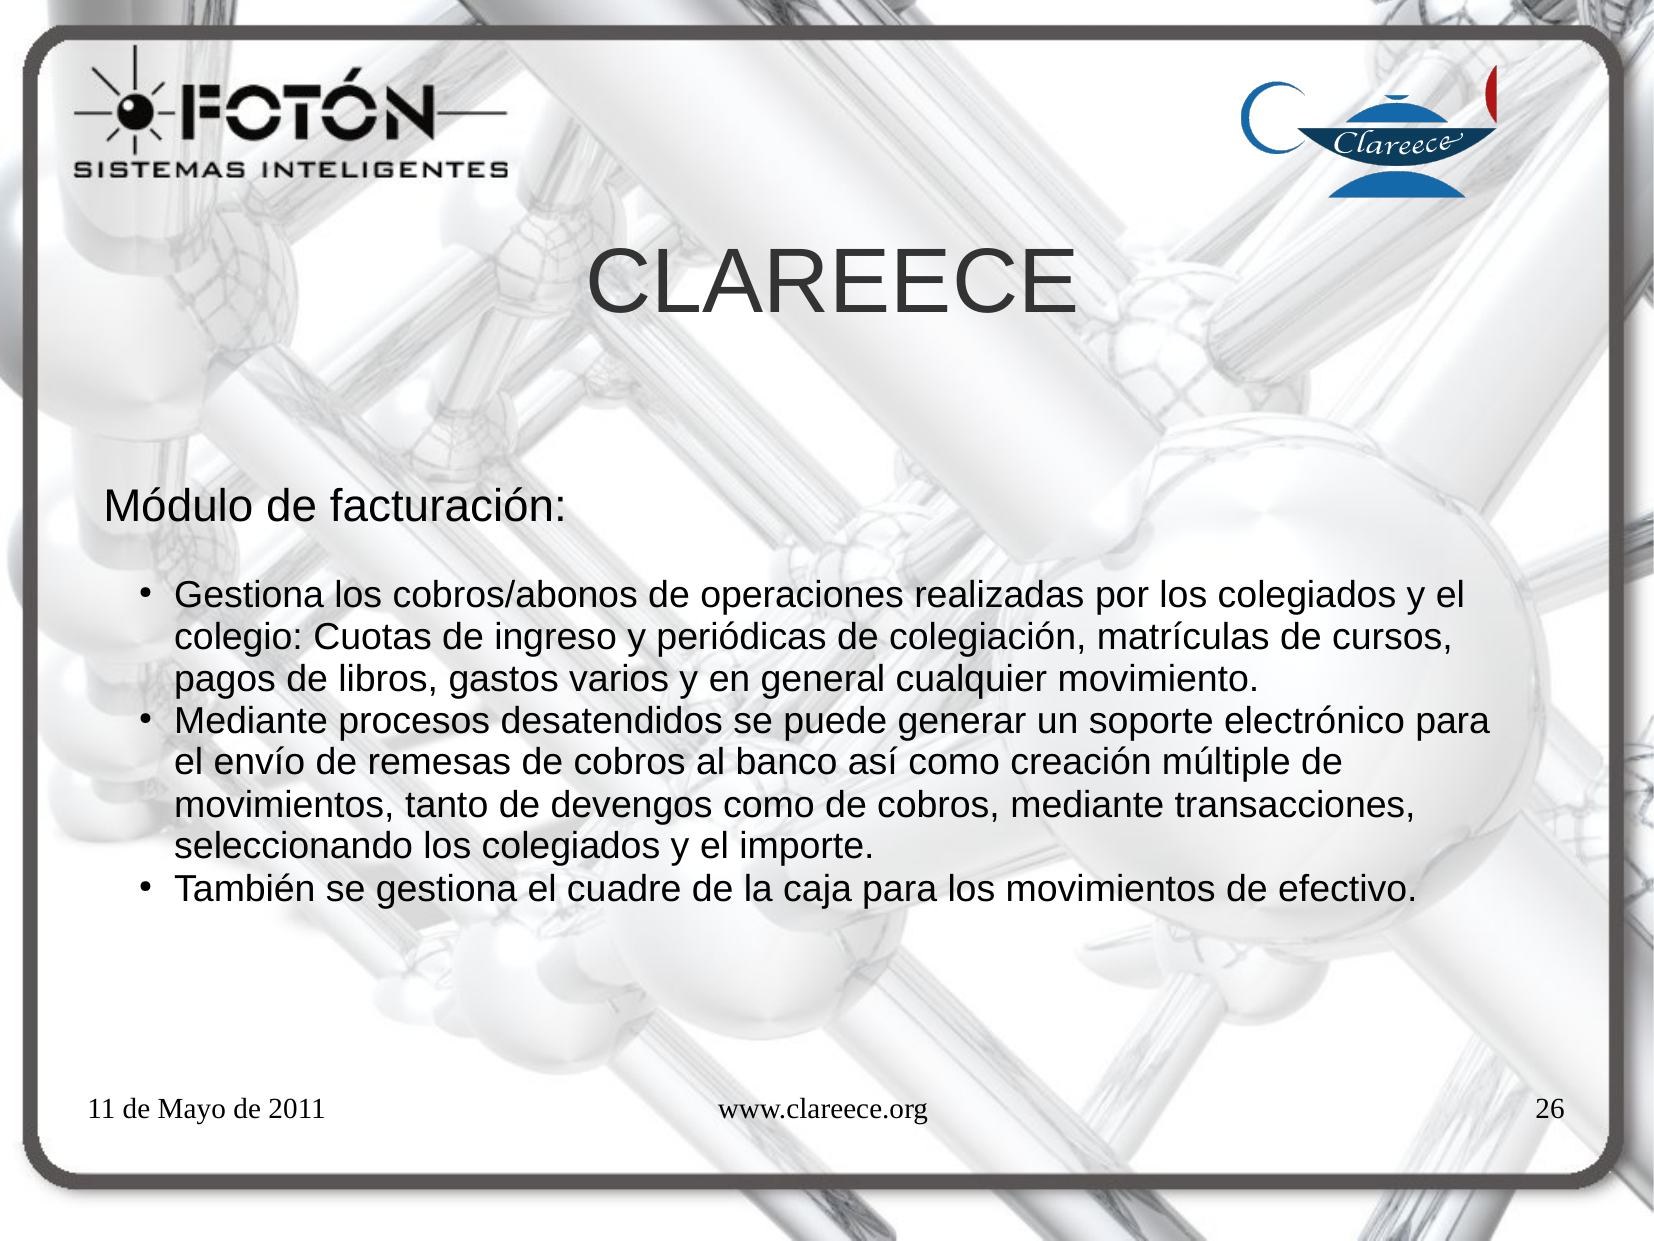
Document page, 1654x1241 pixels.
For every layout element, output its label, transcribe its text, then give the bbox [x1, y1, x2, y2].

picture [0, 0, 1654, 1241]
text_box Módulo de facturación: Gestiona los cobros/abonos de operaciones realizadas por los colegiados y el colegio: Cuotas de ingreso y periódicas de colegiación, matrículas de cursos, pagos de libros, gastos varios y en general cualquier movimiento. Mediante procesos desatendidos se puede generar un soporte electrónico para el envío de remesas de cobros al banco así como creación múltiple de movimientos, tanto de devengos como de cobros, mediante transacciones, seleccionando los colegiados y el importe. También se gestiona el cuadre de la caja para los movimientos de efectivo. [88, 472, 1536, 1034]
title CLAREECE [88, 177, 1577, 385]
